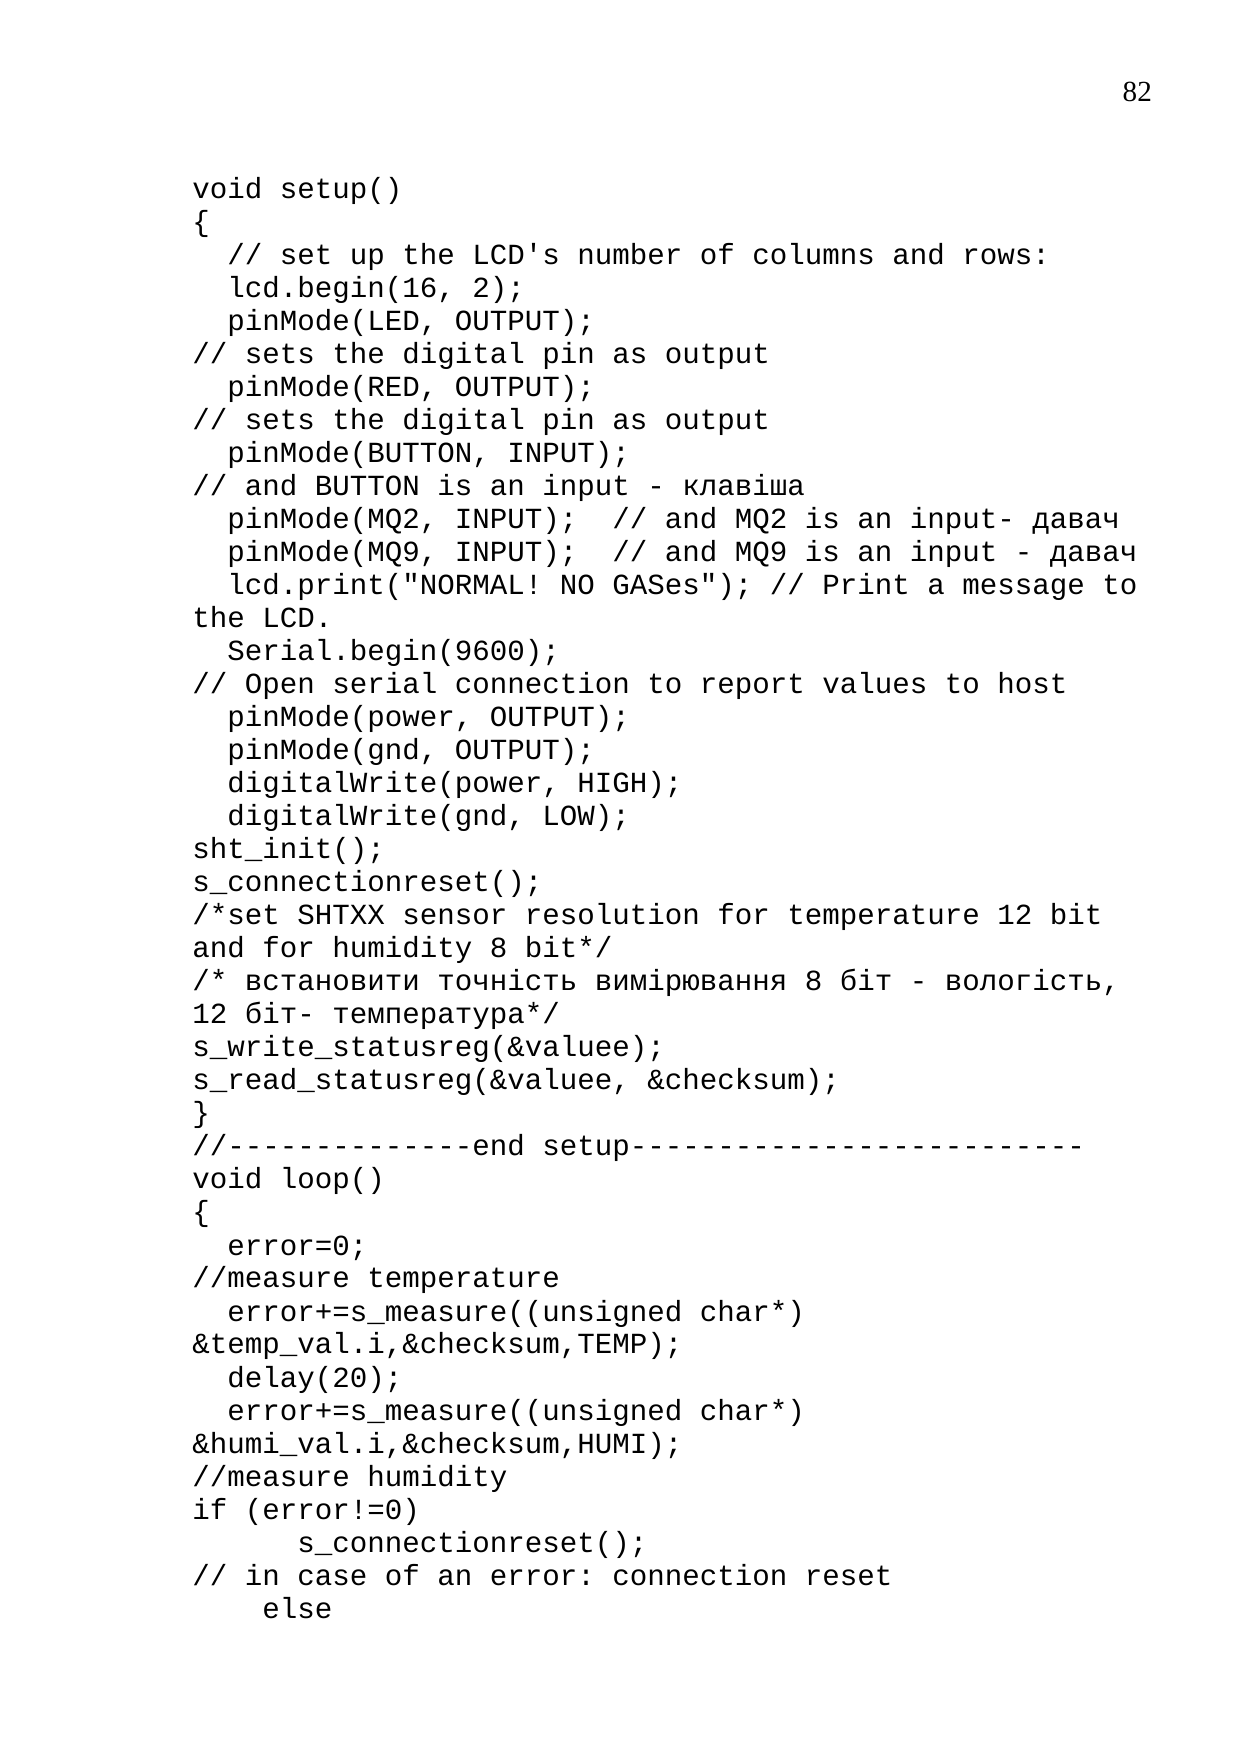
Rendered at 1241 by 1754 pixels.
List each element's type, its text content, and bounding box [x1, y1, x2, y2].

text } [192, 1098, 1152, 1132]
text digitalWrite(power, HIGH); [192, 768, 1152, 801]
text { [192, 1198, 1152, 1231]
text lcd.print("NORMAL! NO GASes"); // Print a message to the LCD. [192, 570, 1152, 636]
text //measure humidity [192, 1462, 1152, 1495]
text s_write_statusreg(&valuee); [192, 1032, 1152, 1066]
text { [192, 207, 1152, 240]
text pinMode(MQ9, INPUT); // and MQ9 is an input - давач [192, 537, 1152, 570]
text pinMode(MQ2, INPUT); // and MQ2 is an input- давач [192, 504, 1152, 537]
text if (error!=0) [192, 1495, 1152, 1528]
text error+=s_measure((unsigned char*) &humi_val.i,&checksum,HUMI); [192, 1396, 1152, 1462]
text pinMode(gnd, OUTPUT); [192, 735, 1152, 768]
text // sets the digital pin as output [192, 405, 1152, 438]
text s_connectionreset(); [192, 867, 1152, 900]
text // in case of an error: connection reset [192, 1561, 1152, 1594]
text lcd.begin(16, 2); [192, 273, 1152, 306]
text s_connectionreset(); [192, 1528, 1152, 1561]
text void setup() [192, 174, 1152, 207]
text // sets the digital pin as output [192, 339, 1152, 372]
text /* встановити точність вимірювання 8 біт - вологість, 12 біт- температура*/ [192, 966, 1152, 1032]
text //--------------end setup-------------------------- [192, 1132, 1152, 1164]
text /*set SHTXX sensor resolution for temperature 12 bit and for humidity 8 bit*/ [192, 900, 1152, 966]
text pinMode(power, OUTPUT); [192, 702, 1152, 735]
text else [192, 1594, 1152, 1627]
text //measure temperature [192, 1264, 1152, 1297]
text pinMode(LED, OUTPUT); [192, 306, 1152, 339]
text pinMode(RED, OUTPUT); [192, 372, 1152, 405]
text digitalWrite(gnd, LOW); [192, 801, 1152, 834]
text // set up the LCD's number of columns and rows: [192, 240, 1152, 273]
text s_read_statusreg(&valuee, &checksum); [192, 1066, 1152, 1098]
text error+=s_measure((unsigned char*) &temp_val.i,&checksum,TEMP); [192, 1297, 1152, 1363]
text void loop() [192, 1164, 1152, 1198]
text Serial.begin(9600); [192, 636, 1152, 669]
text sht_init(); [192, 834, 1152, 867]
text pinMode(BUTTON, INPUT); [192, 438, 1152, 471]
text // Open serial connection to report values to host [192, 669, 1152, 702]
text delay(20); [192, 1363, 1152, 1396]
text error=0; [192, 1231, 1152, 1264]
text // and BUTTON is an input - клавіша [192, 471, 1152, 504]
